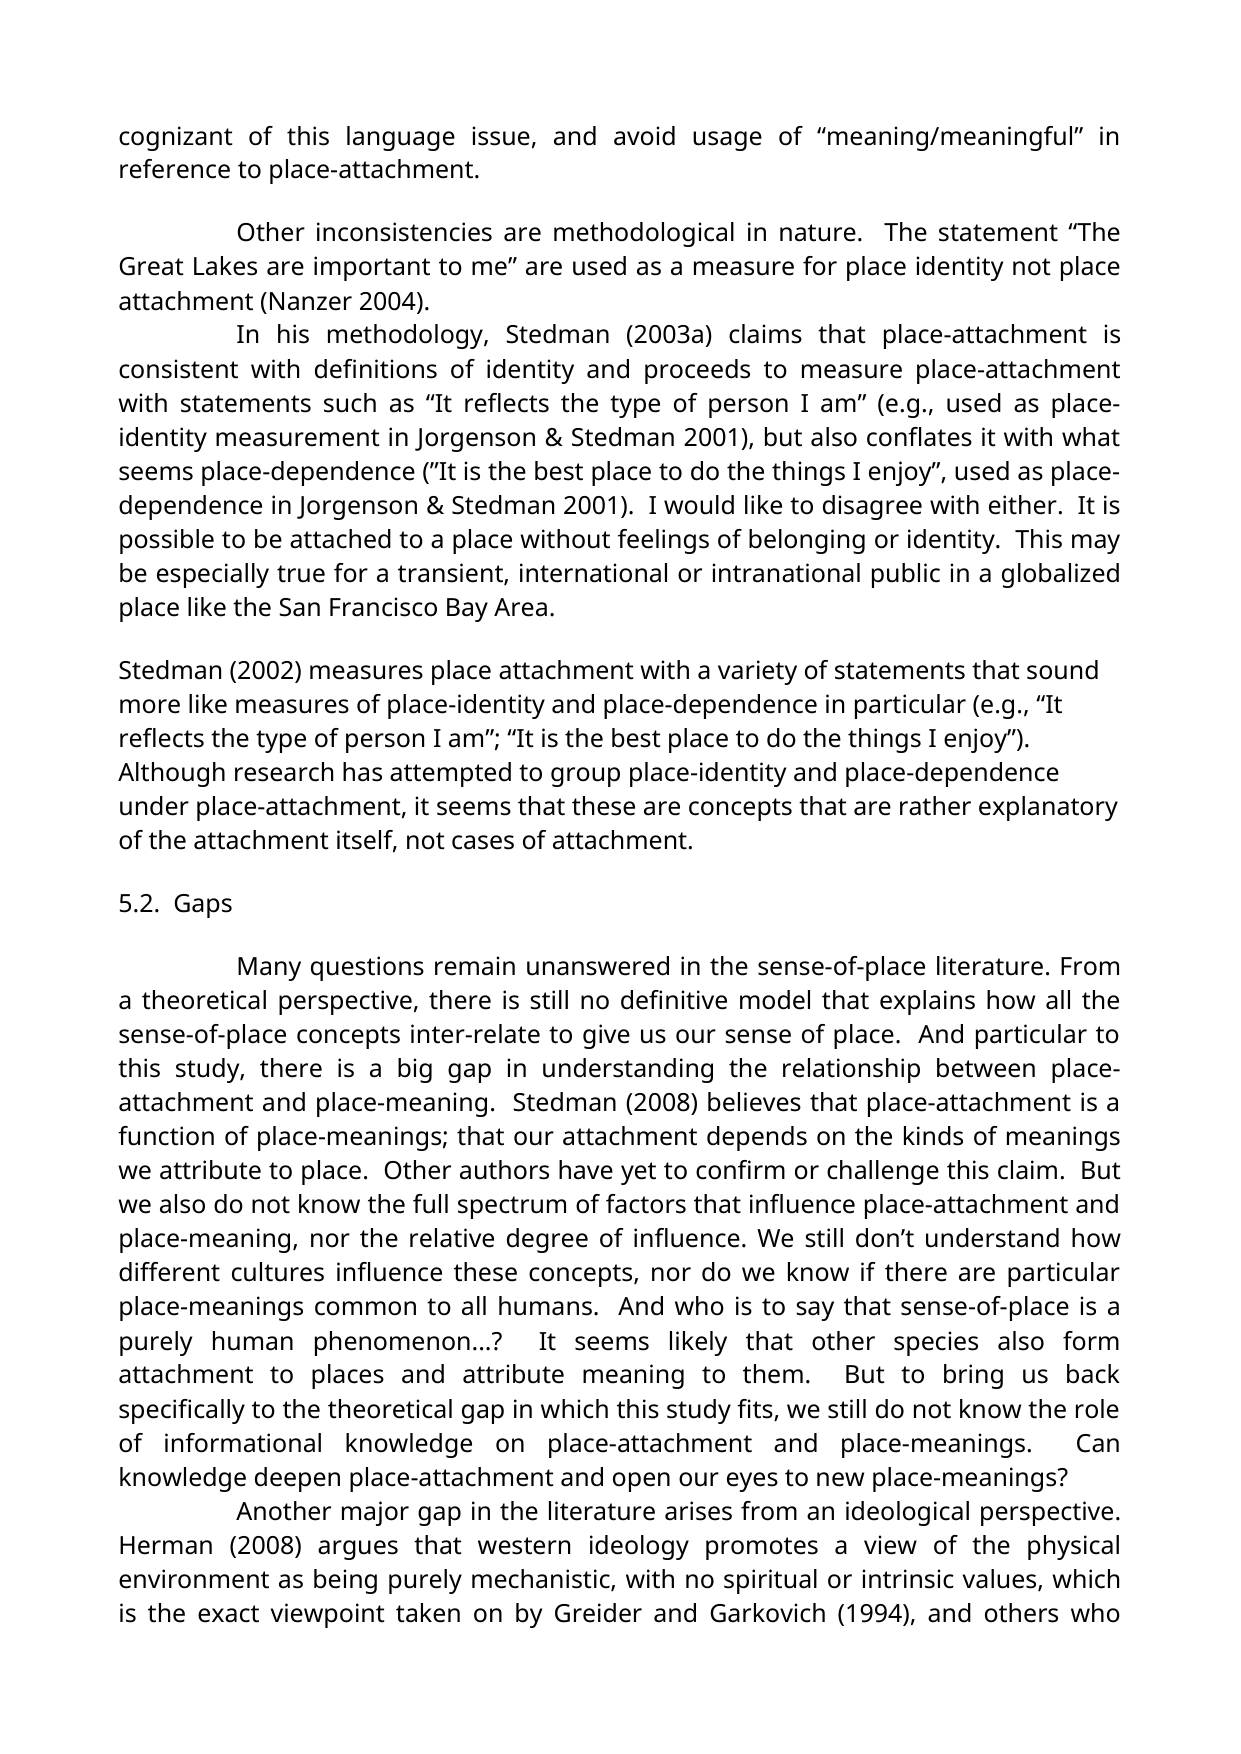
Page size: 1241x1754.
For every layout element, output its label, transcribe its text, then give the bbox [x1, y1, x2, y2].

text Other inconsistencies are methodological in nature. The statement “The Great Lakes are important to me” are used as a measure for place identity not place attachment (Nanzer 2004). [118, 215, 1122, 317]
text Stedman (2002) measures place attachment with a variety of statements that sound more like measures of place-identity and place-dependence in particular (e.g., “It reflects the type of person I am”; “It is the best place to do the things I enjoy”). Although research has attempted to group place-identity and place-dependence under place-attachment, it seems that these are concepts that are rather explanatory of the attachment itself, not cases of attachment. [118, 652, 1122, 857]
text In his methodology, Stedman (2003a) claims that place-attachment is consistent with definitions of identity and proceeds to measure place-attachment with statements such as “It reflects the type of person I am” (e.g., used as place-identity measurement in Jorgenson & Stedman 2001), but also conflates it with what seems place-dependence (”It is the best place to do the things I enjoy”, used as place-dependence in Jorgenson & Stedman 2001). I would like to disagree with either. It is possible to be attached to a place without feelings of belonging or identity. This may be especially true for a transient, international or intranational public in a globalized place like the San Francisco Bay Area. [118, 317, 1122, 624]
text Many questions remain unanswered in the sense-of-place literature. From a theoretical perspective, there is still no definitive model that explains how all the sense-of-place concepts inter-relate to give us our sense of place. And particular to this study, there is a big gap in understanding the relationship between place-attachment and place-meaning. Stedman (2008) believes that place-attachment is a function of place-meanings; that our attachment depends on the kinds of meanings we attribute to place. Other authors have yet to confirm or challenge this claim. But we also do not know the full spectrum of factors that influence place-attachment and place-meaning, nor the relative degree of influence. We still don’t understand how different cultures influence these concepts, nor do we know if there are particular place-meanings common to all humans. And who is to say that sense-of-place is a purely human phenomenon...? It seems likely that other species also form attachment to places and attribute meaning to them. But to bring us back specifically to the theoretical gap in which this study fits, we still do not know the role of informational knowledge on place-attachment and place-meanings. Can knowledge deepen place-attachment and open our eyes to new place-meanings? [118, 948, 1122, 1493]
text cognizant of this language issue, and avoid usage of “meaning/meaningful” in reference to place-attachment. [118, 118, 1122, 186]
text 5.2. Gaps [118, 886, 1122, 920]
text Another major gap in the literature arises from an ideological perspective. Herman (2008) argues that western ideology promotes a view of the physical environment as being purely mechanistic, with no spiritual or intrinsic values, which is the exact viewpoint taken on by Greider and Garkovich (1994), and others who [118, 1493, 1122, 1630]
